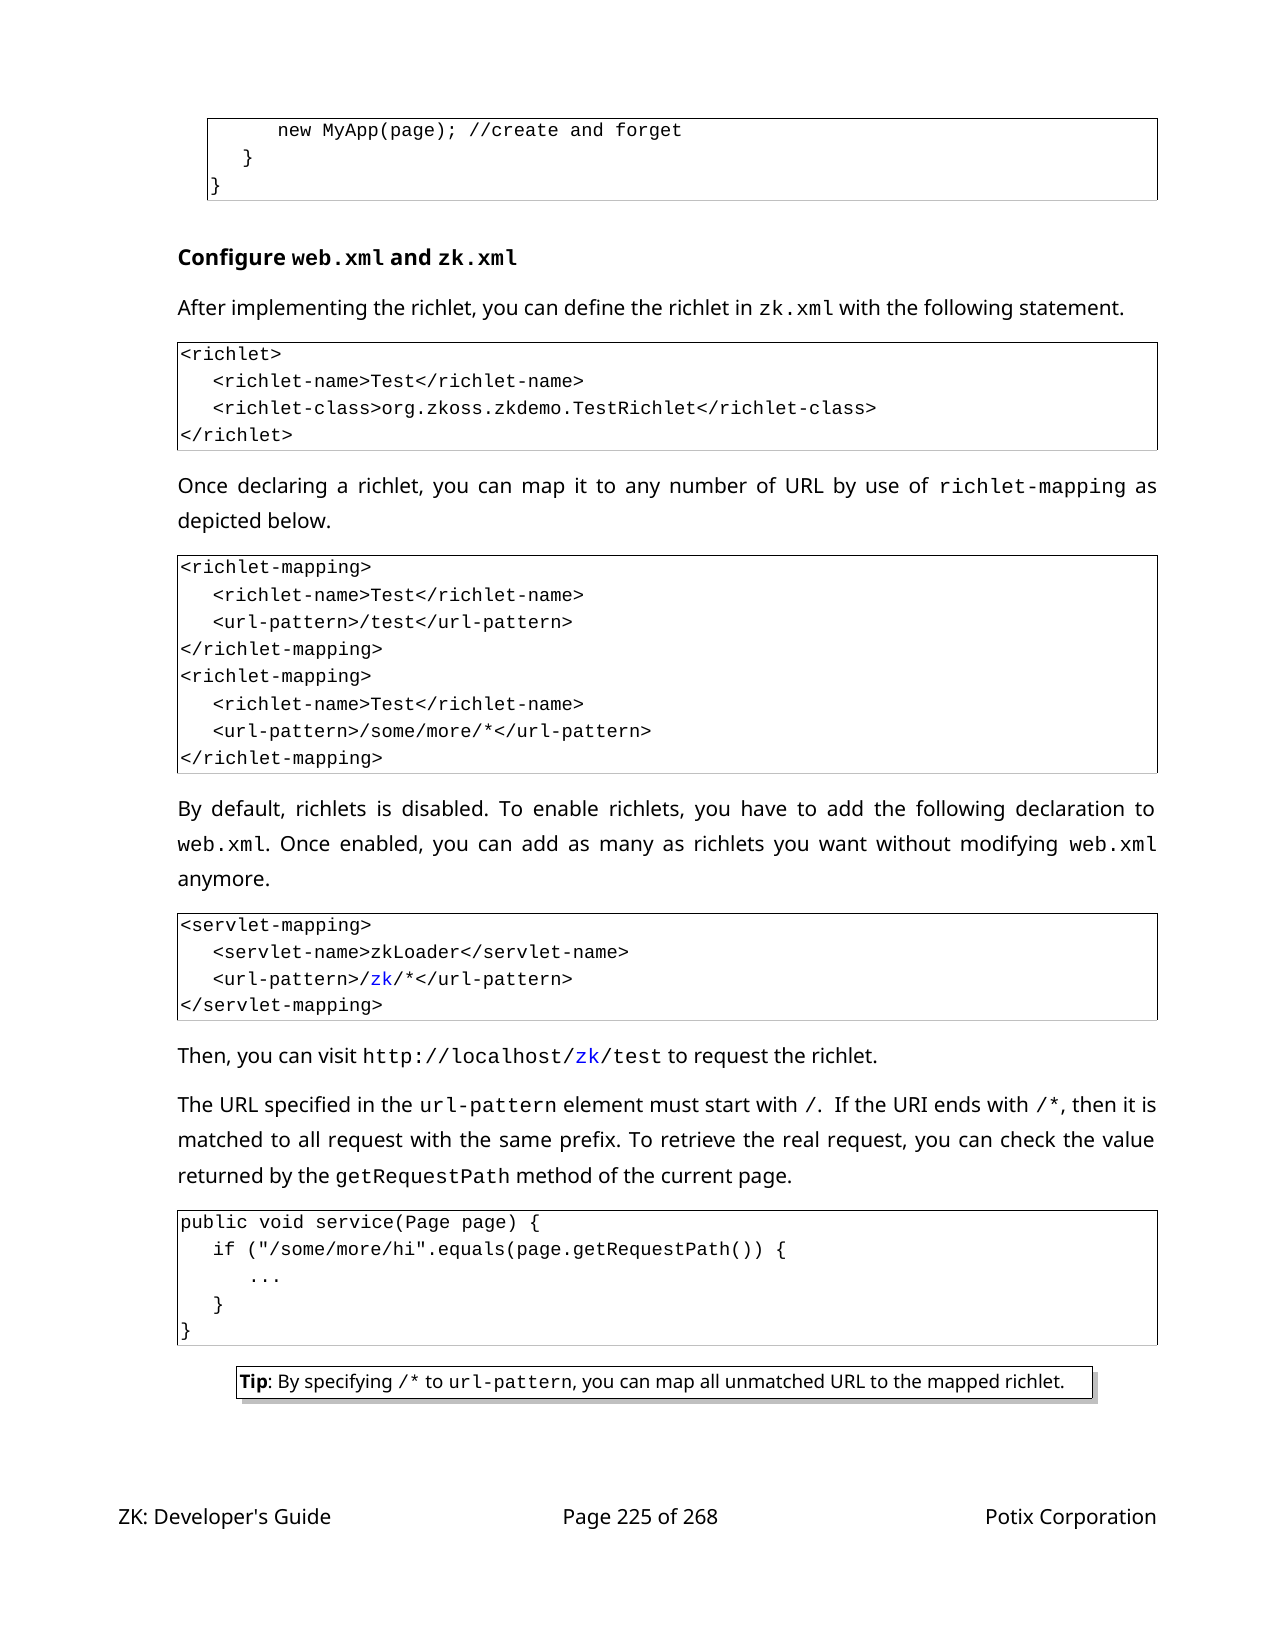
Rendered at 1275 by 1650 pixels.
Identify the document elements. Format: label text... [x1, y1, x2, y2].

text } } [178, 1291, 1157, 1345]
text Then, you can visit http://localhost/zk/test to request the richlet. [177, 1041, 1157, 1069]
text After implementing the richlet, you can define the richlet in zk.xml with the following statement. [177, 293, 1157, 322]
text <richlet-mapping> [178, 664, 1157, 688]
text By default, richlets is disabled. To enable richlets, you have to add the following declaration to web.xml. Once enabled, you can add as many as richlets you want without modifying web.xml anymore. [177, 794, 1157, 893]
text <richlet> [178, 343, 1157, 366]
text </richlet> [178, 423, 1157, 450]
text <url-pattern>/some/more/*</url-pattern> [178, 718, 1157, 743]
text if ("/some/more/hi".equals(page.getRequestPath()) { [178, 1237, 1157, 1261]
text public void service(Page page) { [178, 1211, 1157, 1234]
text <richlet-name>Test</richlet-name> [178, 691, 1157, 716]
text Once declaring a richlet, you can map it to any number of URL by use of richlet-mapping as depicted below. [177, 471, 1157, 535]
text } [208, 145, 1157, 169]
text The URL specified in the url-pattern element must start with /. If the URI ends with /*, then it is matched to all request with the same prefix. To retrieve the real request, you can check the value returned by the getRequestPath method of the current page. [177, 1090, 1157, 1189]
text <richlet-name>Test</richlet-name> [178, 583, 1157, 607]
text </richlet-mapping> [178, 637, 1157, 661]
text Tip: By specifying /* to url-pattern, you can map all unmatched URL to the mapped richlet. [237, 1367, 1092, 1398]
text <url-pattern>/test</url-pattern> [178, 610, 1157, 634]
text <richlet-mapping> [178, 556, 1157, 580]
text </richlet-mapping> [178, 746, 1157, 773]
text new MyApp(page); //create and forget [208, 119, 1157, 142]
text <servlet-mapping> <servlet-name>zkLoader</servlet-name> <url-pattern>/zk/*</url-pattern> </servlet-mapping> [178, 914, 1157, 1020]
subtitle Configure web.xml and zk.xml [177, 242, 1157, 272]
text <richlet-name>Test</richlet-name> <richlet-class>org.zkoss.zkdemo.TestRichlet</richlet-class> [178, 369, 1157, 420]
text ... [178, 1264, 1157, 1288]
text } [208, 172, 1157, 200]
